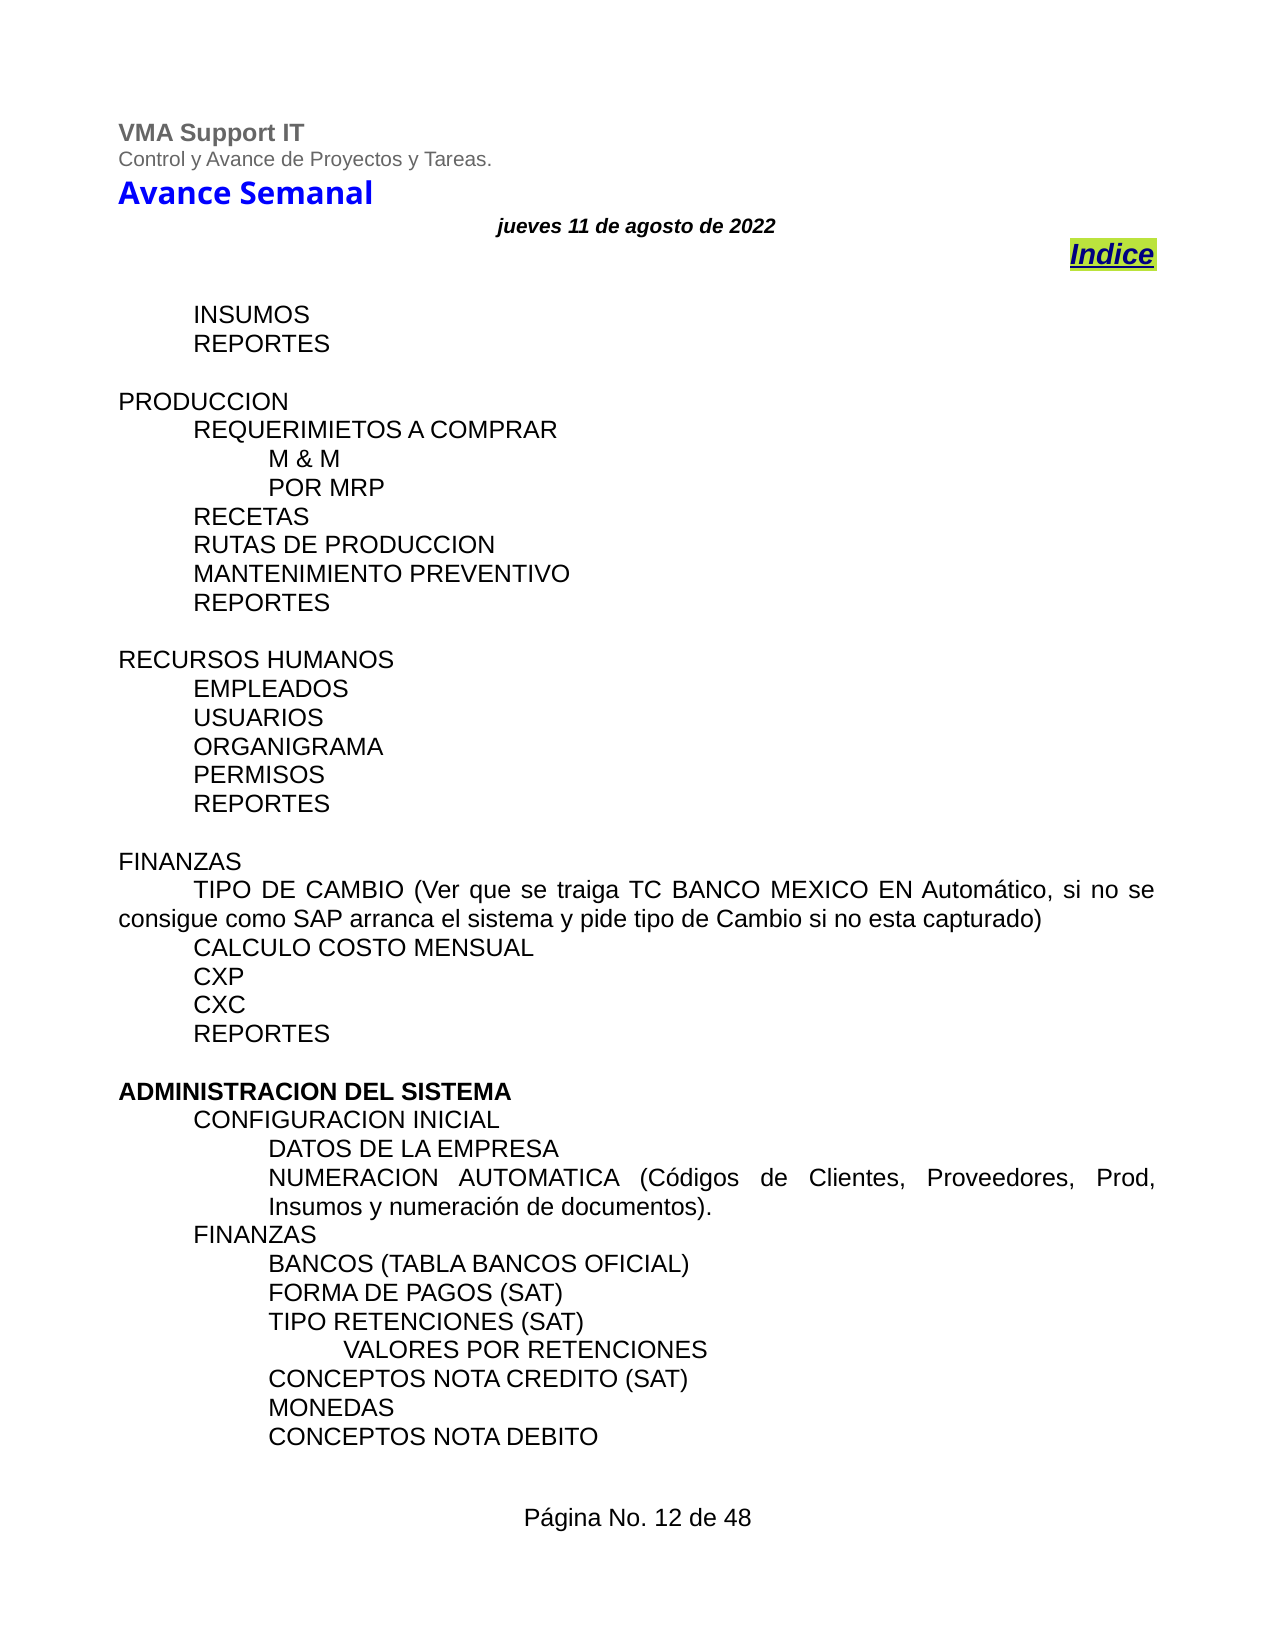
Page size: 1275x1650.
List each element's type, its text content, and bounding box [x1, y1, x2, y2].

text DATOS DE LA EMPRESA [118, 1134, 1157, 1163]
text PERMISOS [118, 760, 1157, 789]
text PRODUCCION [118, 387, 1157, 415]
text VALORES POR RETENCIONES [118, 1335, 1157, 1364]
text ORGANIGRAMA [118, 732, 1157, 760]
text ADMINISTRACION DEL SISTEMA [118, 1077, 1157, 1105]
text INSUMOS [118, 300, 1157, 329]
text M & M [118, 444, 1157, 473]
text USUARIOS [118, 703, 1157, 732]
text RECETAS [118, 502, 1157, 530]
text TIPO DE CAMBIO (Ver que se traiga TC BANCO MEXICO EN Automático, si no se consigue como SAP arranca el sistema y pide tipo de Cambio si no esta capturado) [118, 875, 1157, 933]
text FORMA DE PAGOS (SAT) [118, 1278, 1157, 1307]
text RECURSOS HUMANOS [118, 645, 1157, 674]
text CONFIGURACION INICIAL [118, 1105, 1157, 1134]
text REPORTES [118, 329, 1157, 358]
text CONCEPTOS NOTA DEBITO [118, 1422, 1157, 1450]
text REQUERIMIETOS A COMPRAR [118, 415, 1157, 444]
text CXC [118, 990, 1157, 1019]
text POR MRP [118, 473, 1157, 502]
text CONCEPTOS NOTA CREDITO (SAT) [118, 1364, 1157, 1393]
text REPORTES [118, 588, 1157, 617]
text RUTAS DE PRODUCCION [118, 530, 1157, 559]
text EMPLEADOS [118, 674, 1157, 703]
text MANTENIMIENTO PREVENTIVO [118, 559, 1157, 588]
text FINANZAS [118, 1220, 1157, 1249]
text REPORTES [118, 789, 1157, 818]
text MONEDAS [118, 1393, 1157, 1422]
text NUMERACION AUTOMATICA (Códigos de Clientes, Proveedores, Prod, Insumos y numeración de documentos). [268, 1163, 1157, 1220]
text REPORTES [118, 1019, 1157, 1048]
text TIPO RETENCIONES (SAT) [118, 1307, 1157, 1335]
text FINANZAS [118, 847, 1157, 875]
text CALCULO COSTO MENSUAL [118, 933, 1157, 962]
text CXP [118, 962, 1157, 990]
text BANCOS (TABLA BANCOS OFICIAL) [118, 1249, 1157, 1278]
